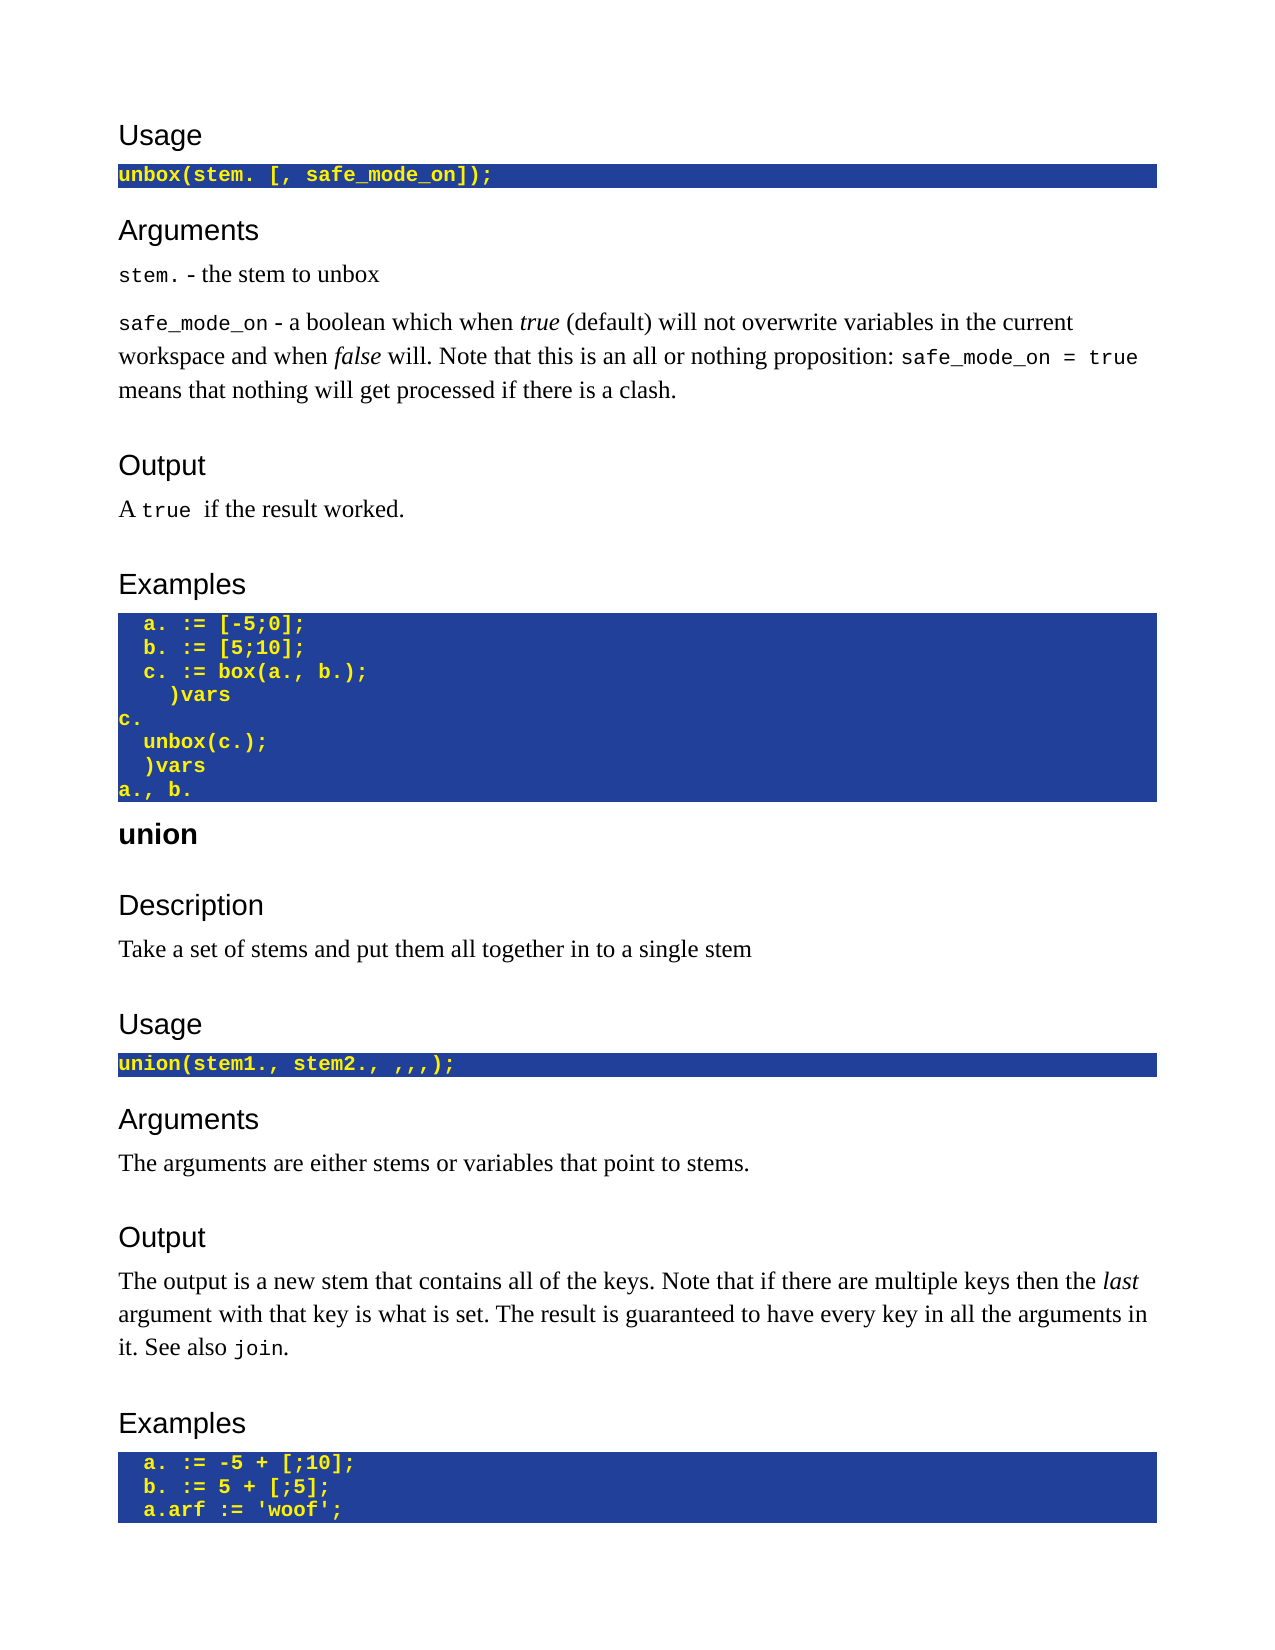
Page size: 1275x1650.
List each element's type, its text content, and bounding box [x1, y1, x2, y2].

subtitle Description [118, 888, 1157, 922]
subtitle Examples [118, 1406, 1157, 1439]
text a., b. [118, 779, 1157, 802]
text b. := 5 + [;5]; [118, 1476, 1157, 1499]
text Take a set of stems and put them all together in to a single stem [118, 934, 1157, 963]
text )vars [118, 755, 1157, 779]
text The output is a new stem that contains all of the keys. Note that if there are multiple keys then the last argument with that key is what is set. The result is guaranteed to have every key in all the arguments in it. See also join. [118, 1266, 1157, 1362]
text safe_mode_on - a boolean which when true (default) will not overwrite variables in the current workspace and when false will. Note that this is an all or nothing proposition: safe_mode_on = true means that nothing will get processed if there is a clash. [118, 307, 1157, 404]
text c. := box(a., b.); [118, 661, 1157, 684]
text )vars [118, 684, 1157, 708]
text stem. - the stem to unbox [118, 259, 1157, 288]
subtitle Examples [118, 567, 1157, 601]
subtitle Arguments [118, 1102, 1157, 1135]
text a. := -5 + [;10]; [118, 1452, 1157, 1476]
subtitle Output [118, 1220, 1157, 1254]
text union(stem1., stem2., ,,,); [118, 1053, 1157, 1077]
subtitle Usage [118, 118, 1157, 152]
text a.arf := 'woof'; [118, 1499, 1157, 1523]
text c. [118, 708, 1157, 732]
subtitle Output [118, 448, 1157, 481]
subtitle Arguments [118, 213, 1157, 246]
text b. := [5;10]; [118, 637, 1157, 661]
text The arguments are either stems or variables that point to stems. [118, 1148, 1157, 1176]
subtitle union [118, 817, 1157, 851]
text unbox(stem. [, safe_mode_on]); [118, 164, 1157, 188]
text unbox(c.); [118, 732, 1157, 755]
subtitle Usage [118, 1007, 1157, 1041]
text A true if the result worked. [118, 494, 1157, 523]
text a. := [-5;0]; [118, 613, 1157, 637]
